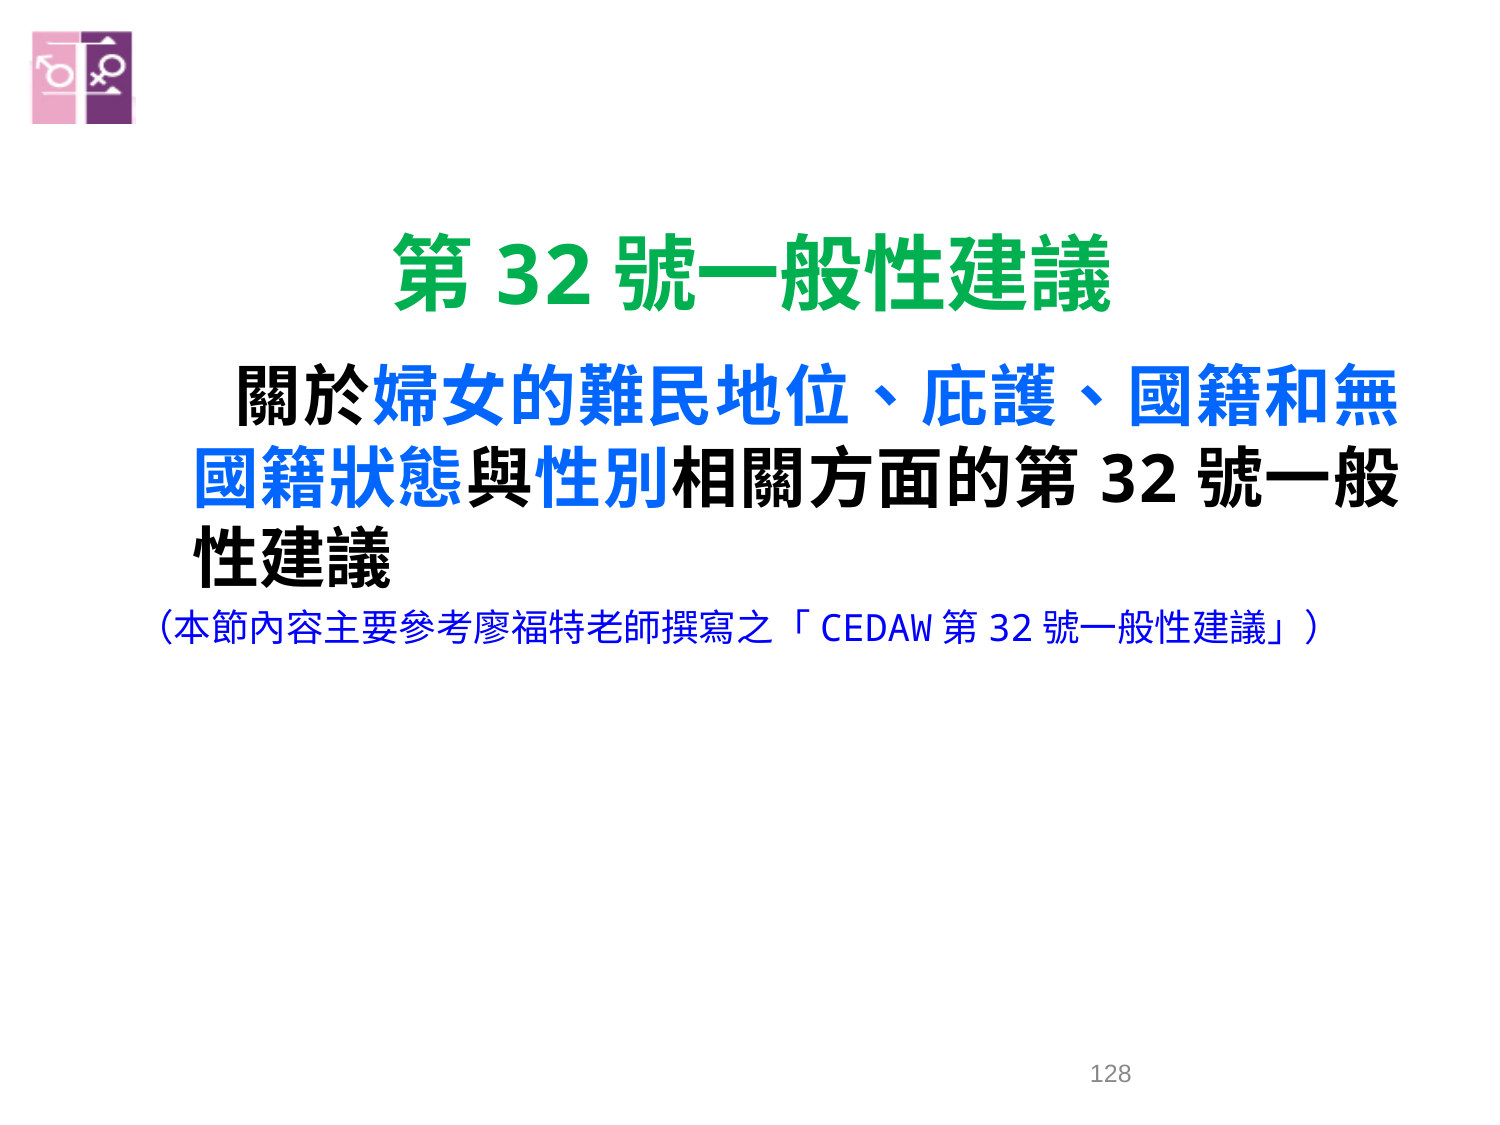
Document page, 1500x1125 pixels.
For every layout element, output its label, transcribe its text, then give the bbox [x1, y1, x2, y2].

title 第32號一般性建議 [76, 113, 1427, 302]
list 關於婦女的難民地位、庇護、國籍和無國籍狀態與性別相關方面的第32號一般性建議 （本節內容主要參考廖福特老師撰寫之「CEDAW第32號一般性建議」） [64, 338, 1415, 787]
text_box 128 [1074, 1042, 1426, 1103]
